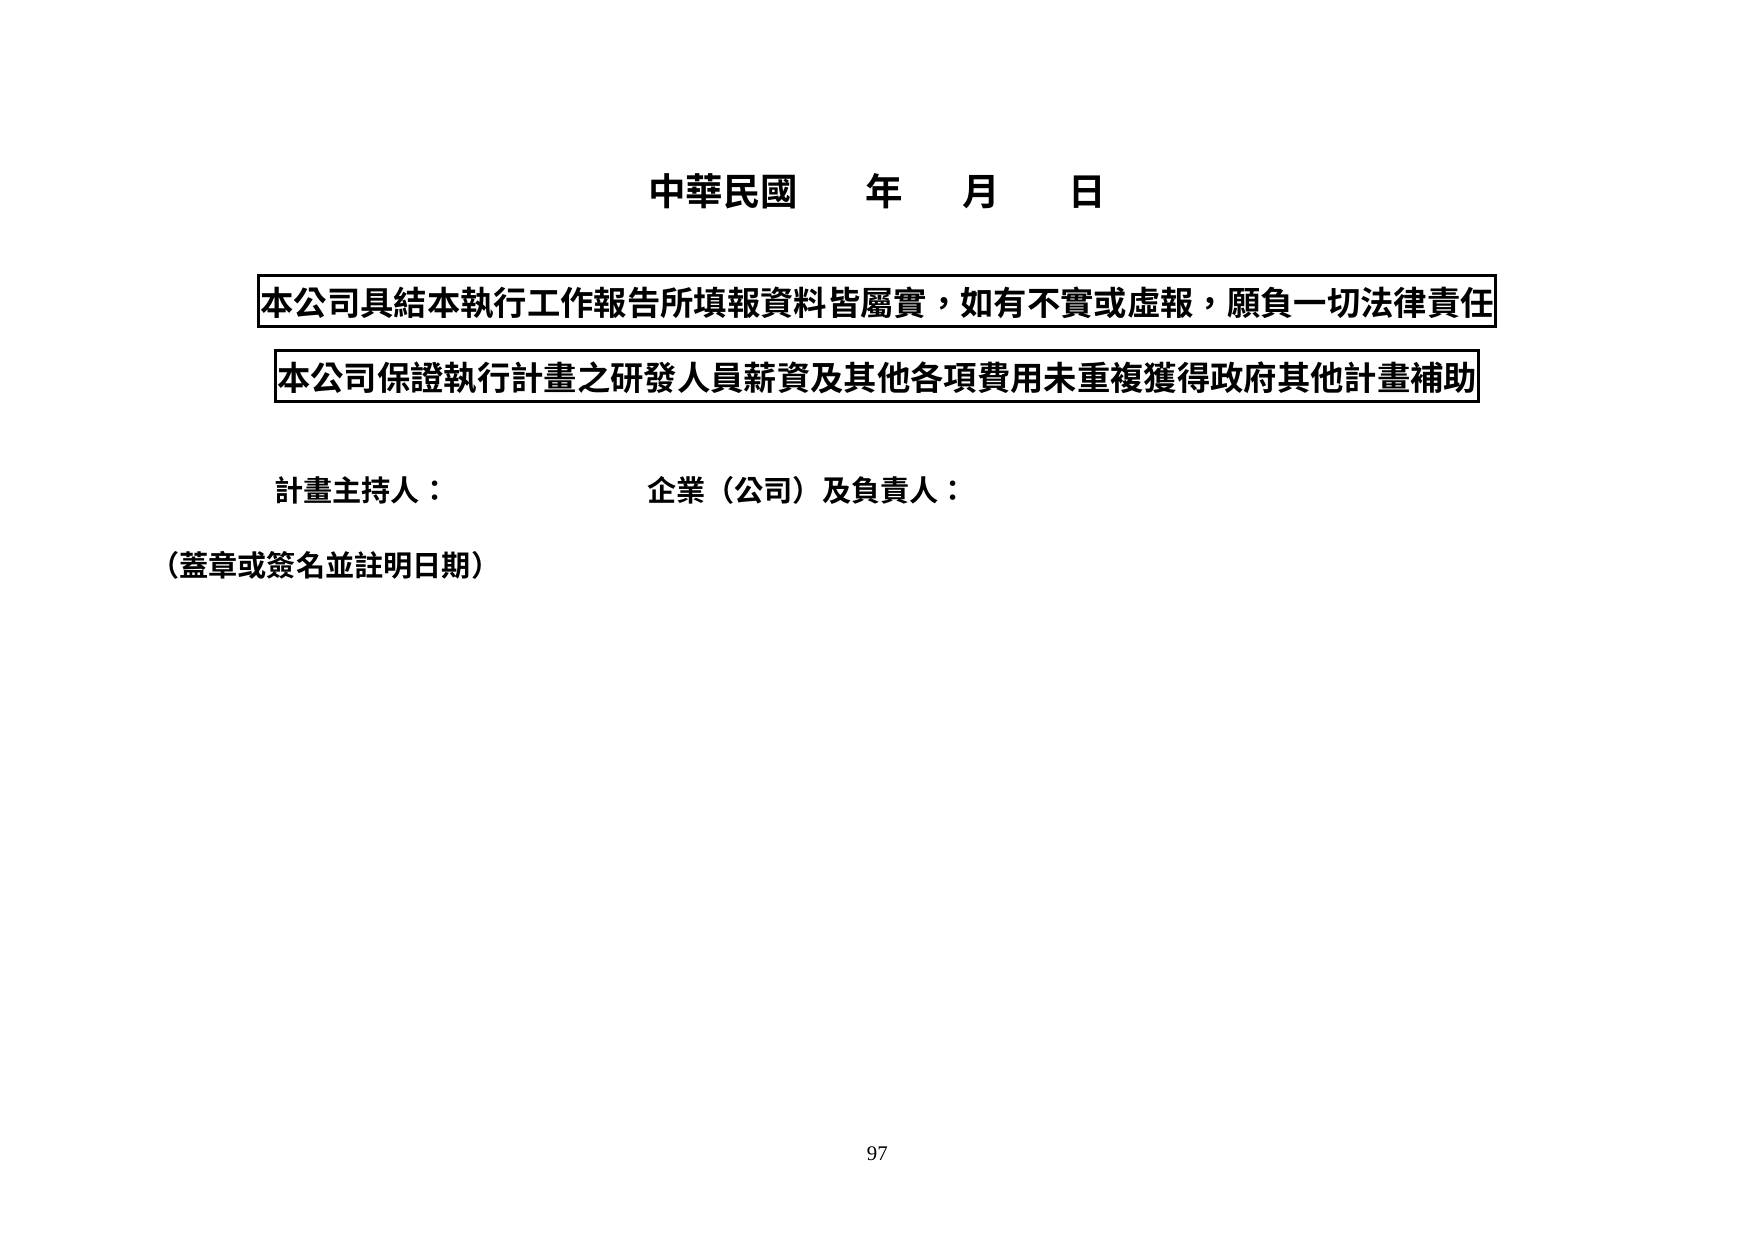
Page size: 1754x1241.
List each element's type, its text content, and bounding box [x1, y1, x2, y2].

text 本公司保證執行計畫之研發人員薪資及其他各項費用未重複獲得政府其他計畫補助 [150, 339, 1604, 414]
text 中華民國 年 月 日 [150, 151, 1604, 226]
text 本公司具結本執行工作報告所填報資料皆屬實，如有不實或虛報，願負一切法律責任 [150, 264, 1604, 339]
text （蓋章或簽名並註明日期） [150, 526, 1604, 601]
text 計畫主持人： 企業（公司）及負責人： [150, 451, 1604, 526]
